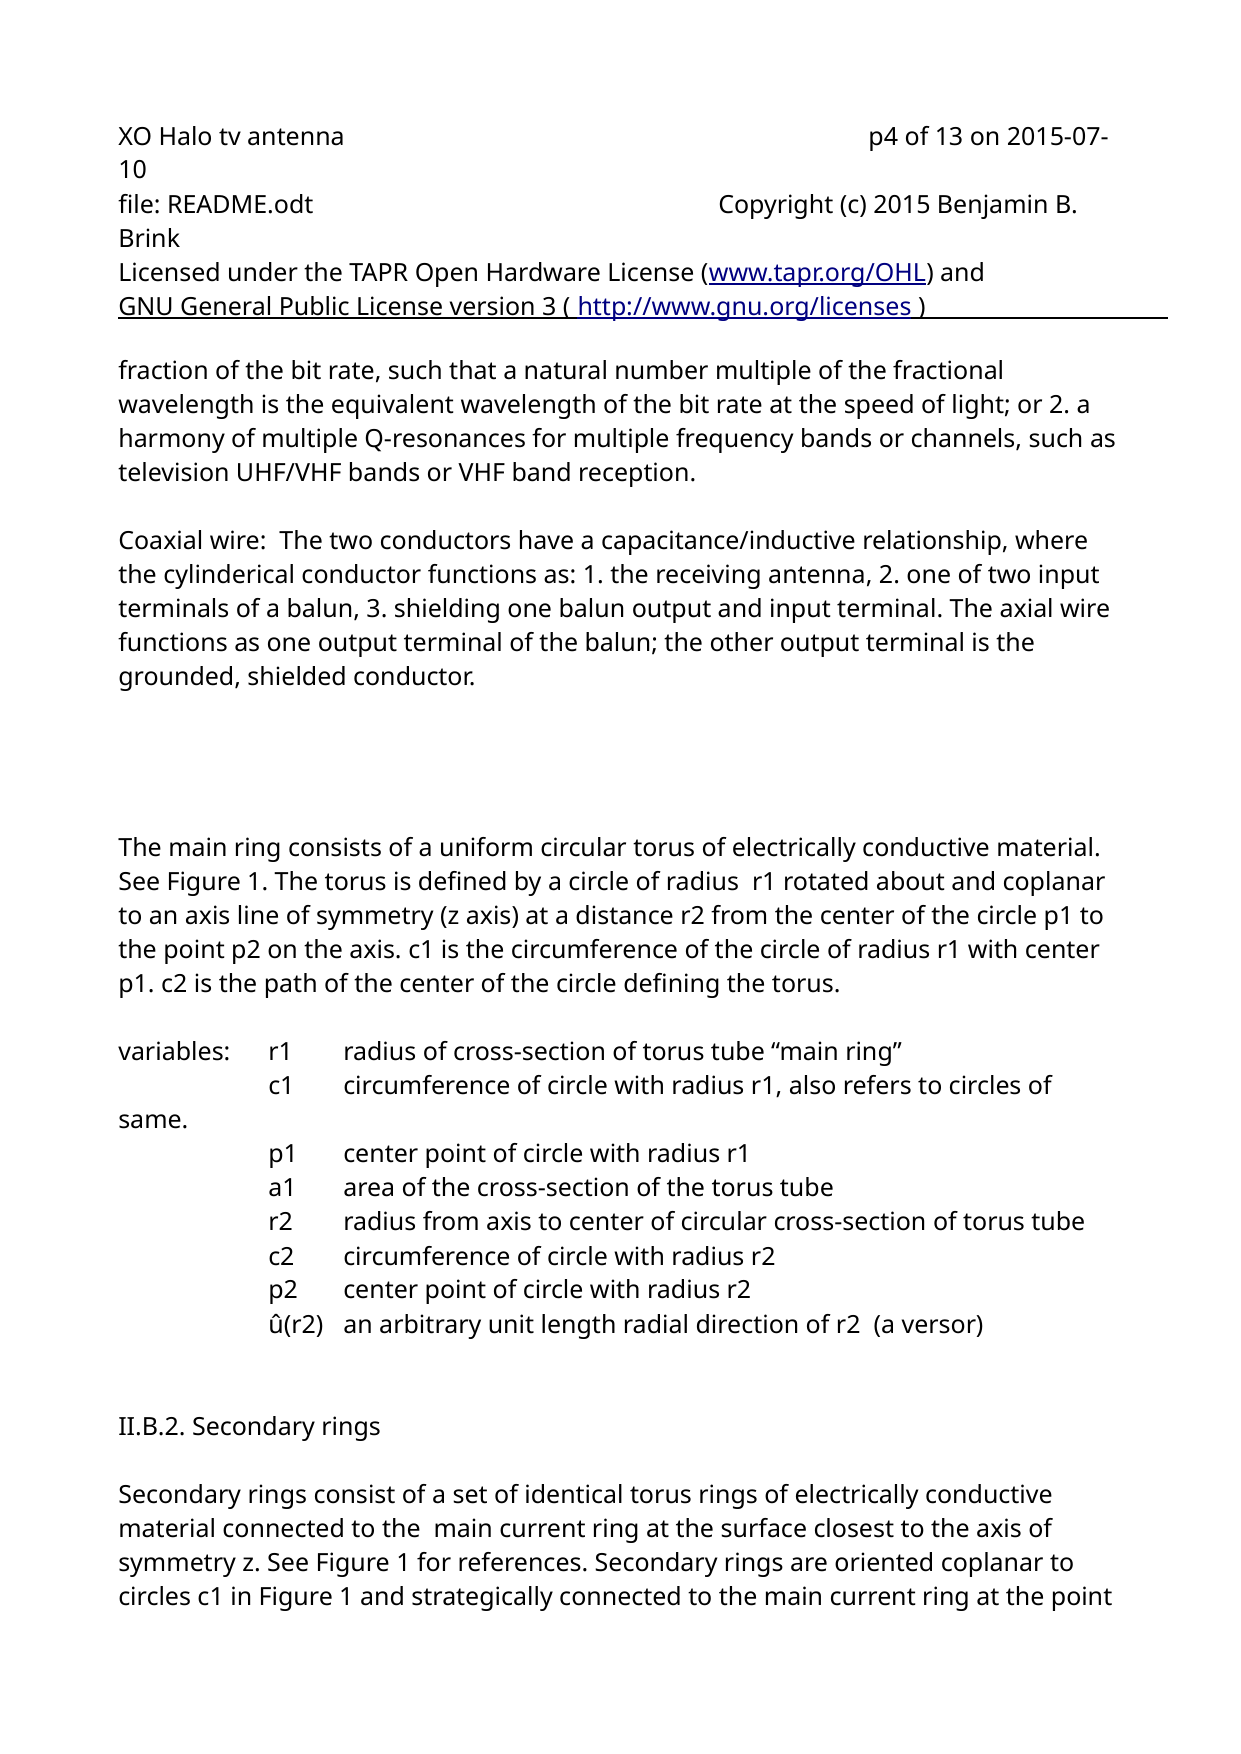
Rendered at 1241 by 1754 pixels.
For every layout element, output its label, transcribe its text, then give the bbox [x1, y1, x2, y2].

text p1 center point of circle with radius r1 [118, 1136, 1122, 1170]
text r2 radius from axis to center of circular cross-section of torus tube [118, 1204, 1122, 1238]
text a1 area of the cross-section of the torus tube [118, 1170, 1122, 1204]
text Coaxial wire: The two conductors have a capacitance/inductive relationship, where the cylinderical conductor functions as: 1. the receiving antenna, 2. one of two input terminals of a balun, 3. shielding one balun output and input terminal. The axial wire functions as one output terminal of the balun; the other output terminal is the grounded, shielded conductor. [118, 523, 1122, 693]
text û(r2) an arbitrary unit length radial direction of r2 (a versor) [118, 1306, 1122, 1340]
text c1 circumference of circle with radius r1, also refers to circles of same. [118, 1068, 1122, 1136]
text c2 circumference of circle with radius r2 [118, 1238, 1122, 1272]
text Secondary rings consist of a set of identical torus rings of electrically conductive material connected to the main current ring at the surface closest to the axis of symmetry z. See Figure 1 for references. Secondary rings are oriented coplanar to circles c1 in Figure 1 and strategically connected to the main current ring at the point [118, 1477, 1122, 1613]
text p2 center point of circle with radius r2 [118, 1272, 1122, 1306]
text variables: r1 radius of cross-section of torus tube “main ring” [118, 1034, 1122, 1068]
text fraction of the bit rate, such that a natural number multiple of the fractional wavelength is the equivalent wavelength of the bit rate at the speed of light; or 2. a harmony of multiple Q-resonances for multiple frequency bands or channels, such as television UHF/VHF bands or VHF band reception. [118, 352, 1122, 489]
text II.B.2. Secondary rings [118, 1408, 1122, 1442]
text The main ring consists of a uniform circular torus of electrically conductive material. See Figure 1. The torus is defined by a circle of radius r1 rotated about and coplanar to an axis line of symmetry (z axis) at a distance r2 from the center of the circle p1 to the point p2 on the axis. c1 is the circumference of the circle of radius r1 with center p1. c2 is the path of the center of the circle defining the torus. [118, 829, 1122, 1000]
